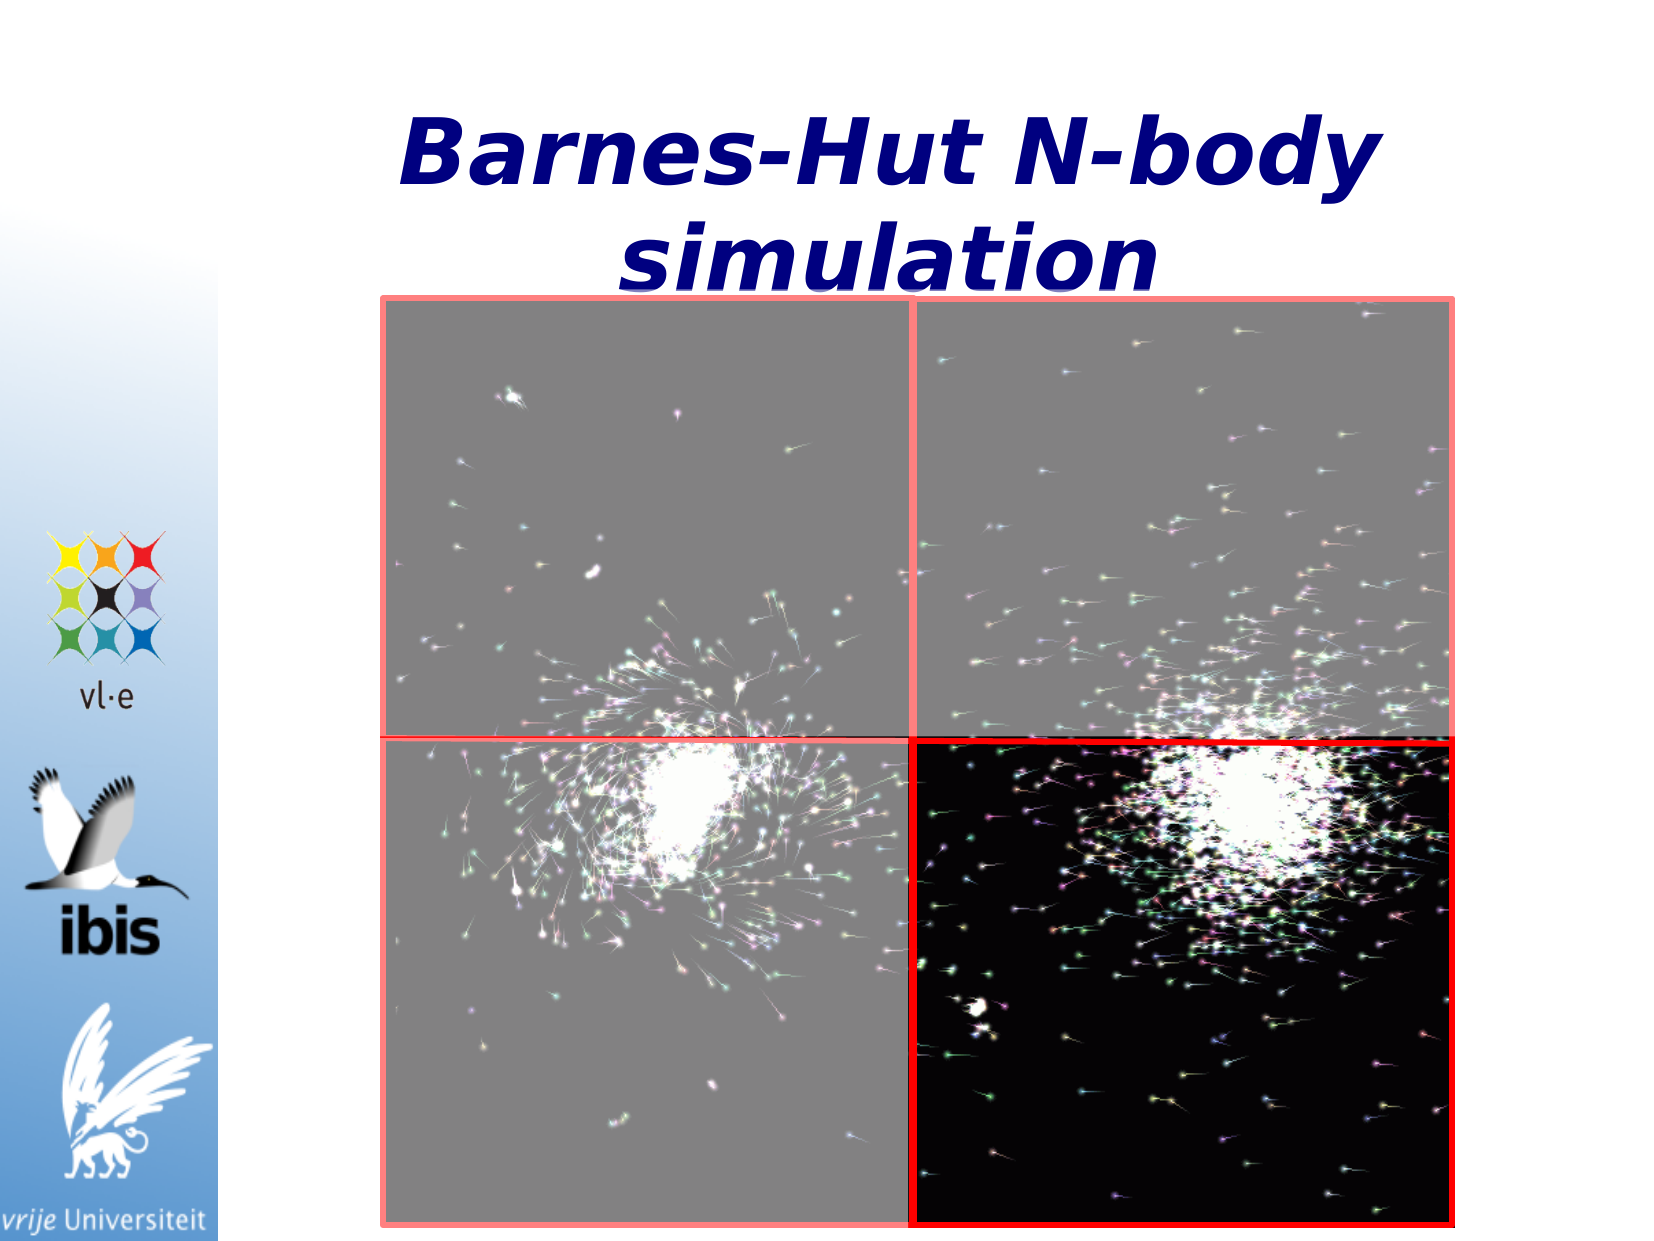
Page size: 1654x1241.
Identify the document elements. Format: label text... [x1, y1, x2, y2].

picture [0, 0, 218, 1241]
picture [917, 744, 1449, 1222]
text_box [371, 289, 1473, 1235]
title Barnes-Hut N-body simulation [248, 99, 1534, 314]
